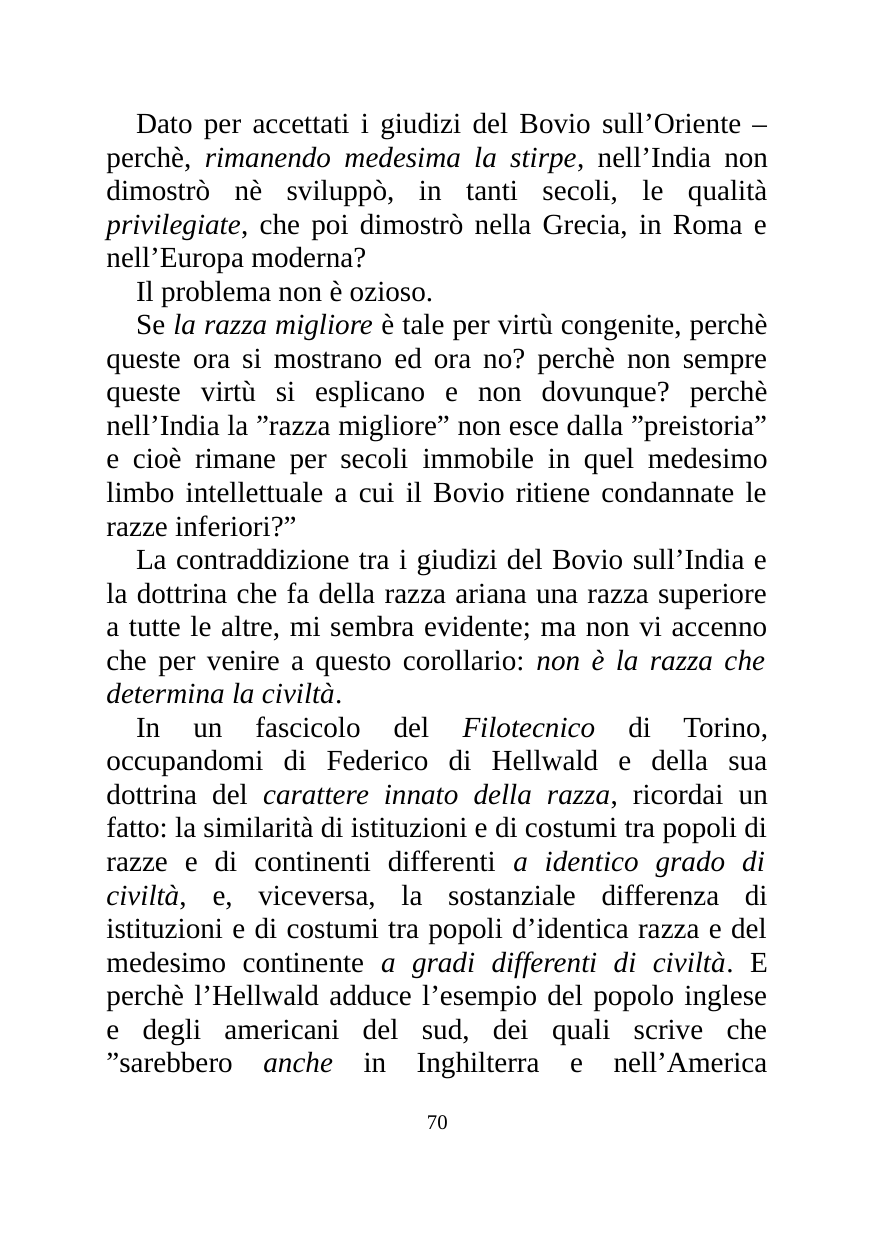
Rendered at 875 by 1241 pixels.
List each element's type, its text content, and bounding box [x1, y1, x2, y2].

text Il problema non è ozioso. [106, 274, 768, 307]
text In un fascicolo del Filotecnico di Torino, occupandomi di Federico di Hellwald e della sua dottrina del carattere innato della razza, ricordai un fatto: la similarità di istituzioni e di costumi tra popoli di razze e di continenti differenti a identico grado di civiltà, e, viceversa, la sostanziale differenza di istituzioni e di costumi tra popoli d’identica razza e del medesimo continente a gradi differenti di civiltà. E perchè l’Hellwald adduce l’esempio del popolo inglese e degli americani del sud, dei quali scrive che ”sarebbero anche in Inghilterra e nell’America [106, 710, 768, 1079]
text Dato per accettati i giudizi del Bovio sull’Oriente – perchè, rimanendo medesima la stirpe, nell’India non dimostrò nè sviluppò, in tanti secoli, le qualità privilegiate, che poi dimostrò nella Grecia, in Roma e nell’Europa moderna? [106, 106, 768, 274]
text La contraddizione tra i giudizi del Bovio sull’India e la dottrina che fa della razza ariana una razza superiore a tutte le altre, mi sembra evidente; ma non vi accenno che per venire a questo corollario: non è la razza che determina la civiltà. [106, 542, 768, 710]
text Se la razza migliore è tale per virtù congenite, perchè queste ora si mostrano ed ora no? perchè non sempre queste virtù si esplicano e non dovunque? perchè nell’India la ”razza migliore” non esce dalla ”preistoria” e cioè rimane per secoli immobile in quel medesimo limbo intellettuale a cui il Bovio ritiene condannate le razze inferiori?” [106, 307, 768, 542]
